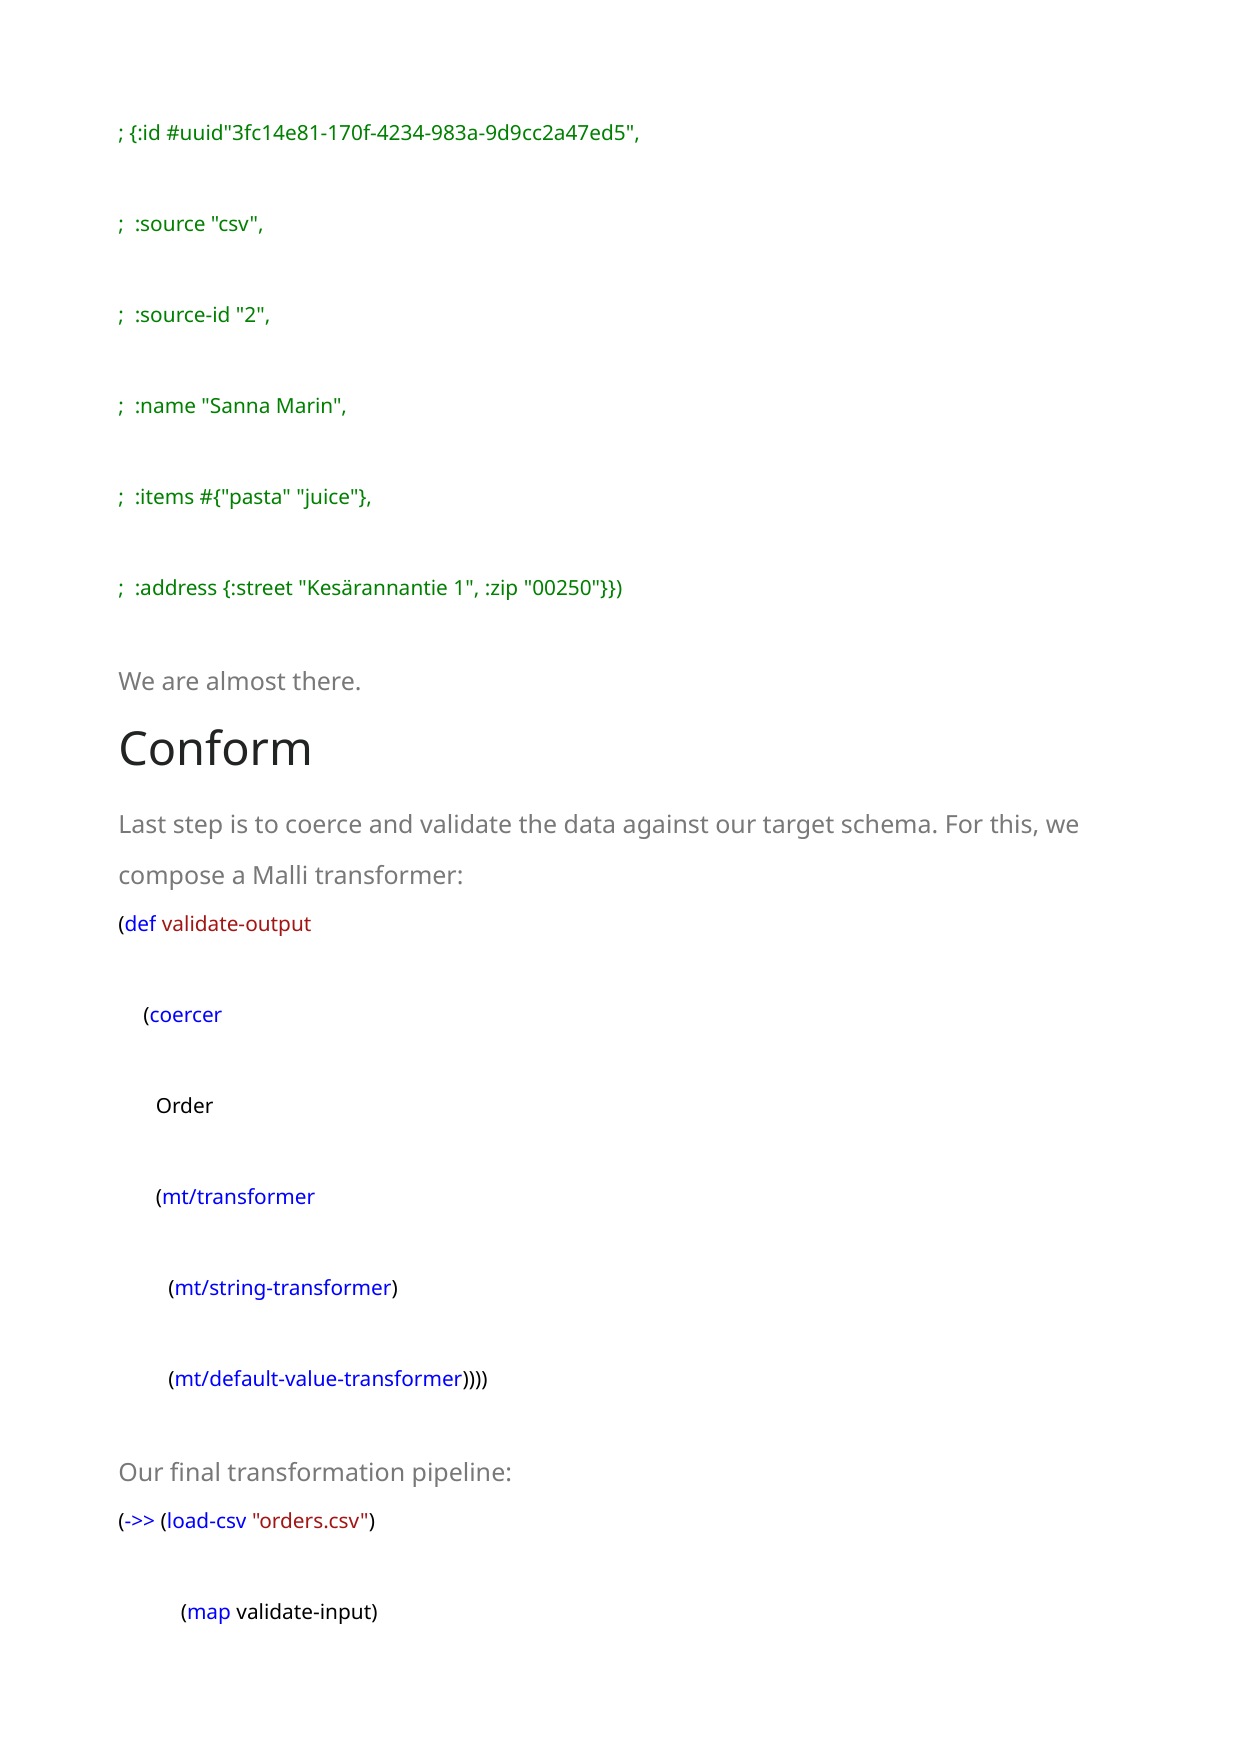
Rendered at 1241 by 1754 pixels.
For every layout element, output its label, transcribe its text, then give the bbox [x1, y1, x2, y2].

text Order [118, 1091, 1122, 1119]
subtitle Conform [118, 715, 1122, 779]
text Our final transformation pipeline: [118, 1455, 1122, 1489]
text (def validate-output [118, 909, 1122, 937]
text ; :source "csv", [118, 209, 1122, 237]
text We are almost there. [118, 664, 1122, 698]
text ; :address {:street "Kesärannantie 1", :zip "00250"}}) [118, 573, 1122, 601]
text (->> (load-csv "orders.csv") [118, 1506, 1122, 1534]
text (mt/string-transformer) [118, 1273, 1122, 1301]
text (coercer [118, 1000, 1122, 1028]
text (mt/default-value-transformer)))) [118, 1364, 1122, 1392]
text ; :name "Sanna Marin", [118, 391, 1122, 419]
text (map validate-input) [118, 1597, 1122, 1626]
text ; {:id #uuid"3fc14e81-170f-4234-983a-9d9cc2a47ed5", [118, 118, 1122, 147]
text Last step is to coerce and validate the data against our target schema. For this, we compose a Malli transformer: [118, 807, 1122, 892]
text ; :items #{"pasta" "juice"}, [118, 482, 1122, 510]
text (mt/transformer [118, 1182, 1122, 1210]
text ; :source-id "2", [118, 300, 1122, 328]
